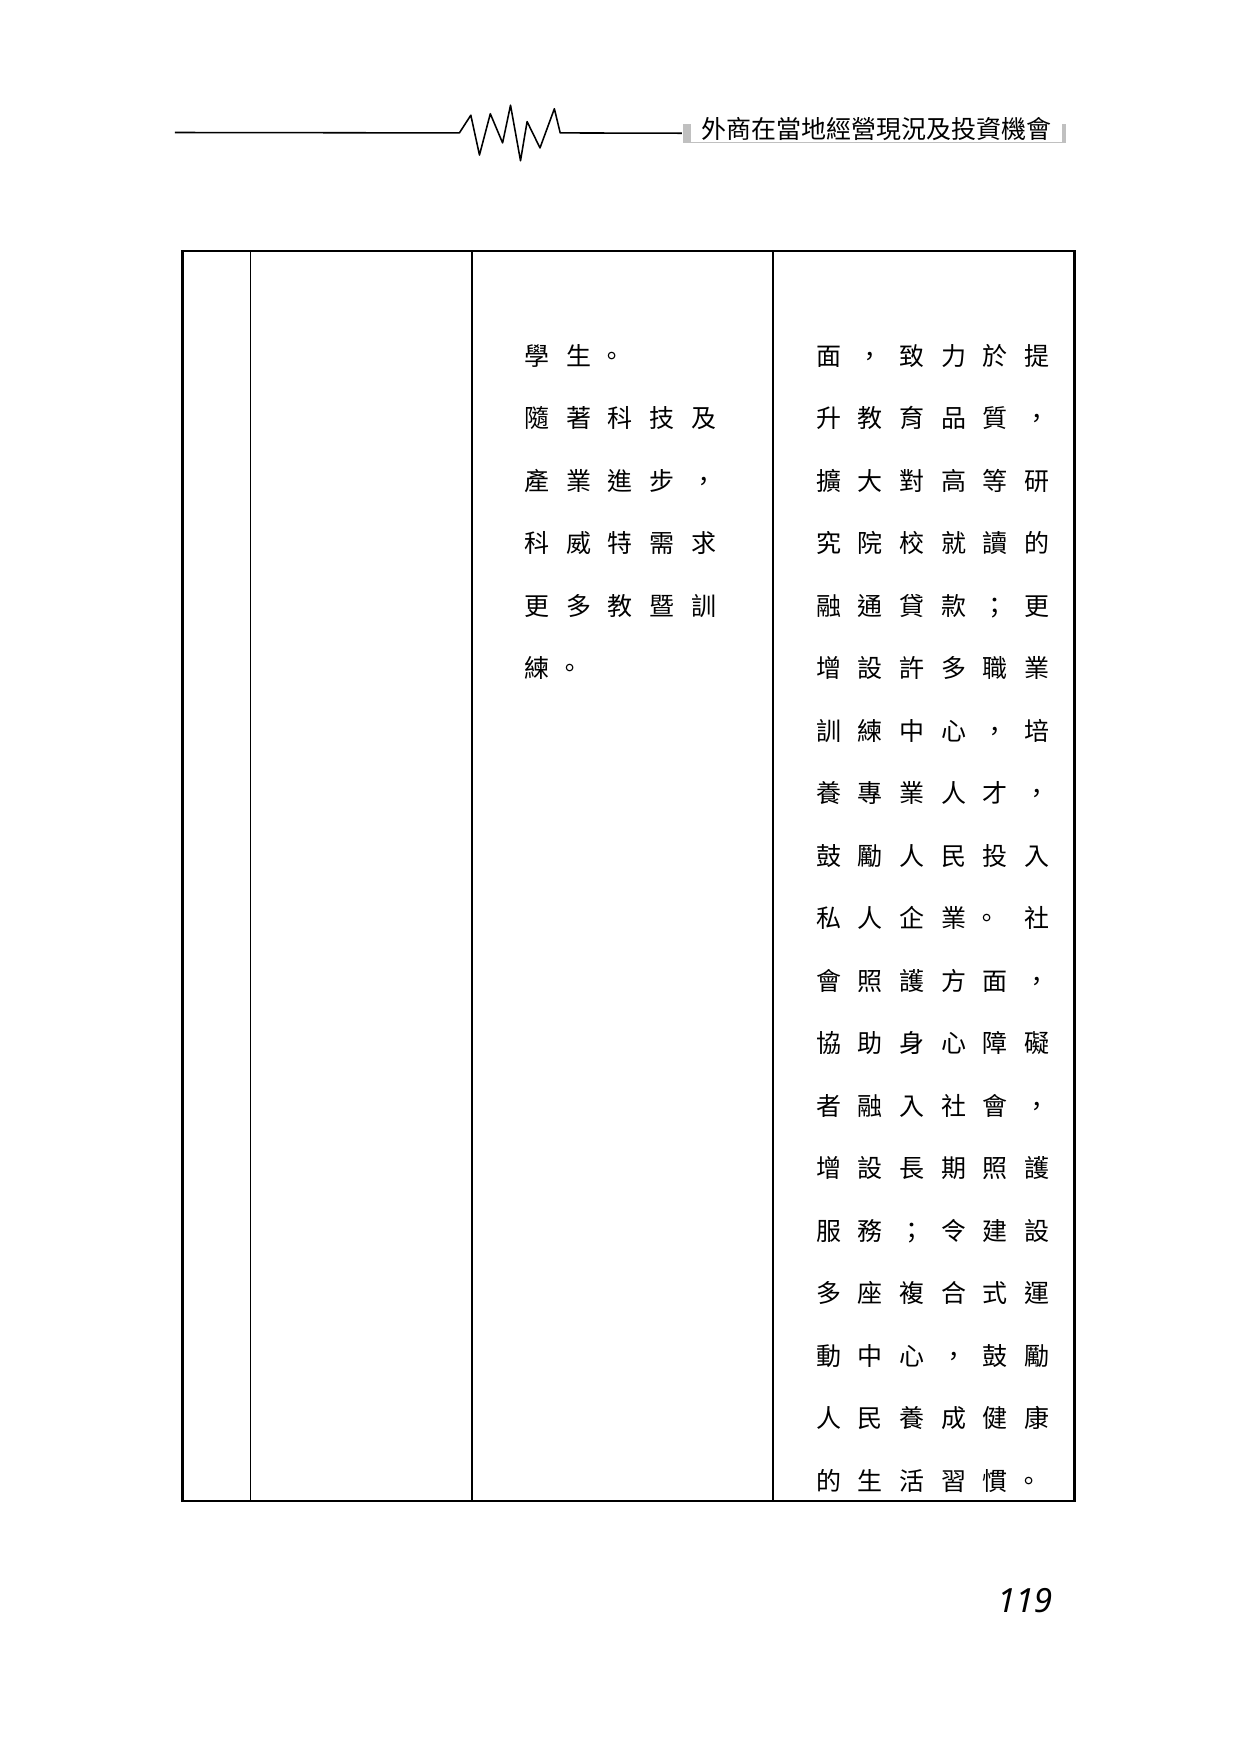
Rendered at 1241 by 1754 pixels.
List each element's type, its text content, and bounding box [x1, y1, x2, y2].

table_cell 學生。 隨著科技及產業進步，科威特需求更多教暨訓練。 [473, 252, 772, 1500]
table_cell [251, 252, 471, 1500]
table_cell [184, 252, 250, 1500]
table_cell 面，致力於提升教育品質，擴大對高等研究院校就讀的融通貸款；更增設許多職業訓練中心，培養專業人才，鼓勵人民投入私人企業。社會照護方面，協助身心障礙者融入社會，增設長期照護服務；令建設多座複合式運動中心，鼓勵人民養成健康的生活習慣。 [774, 252, 1073, 1500]
